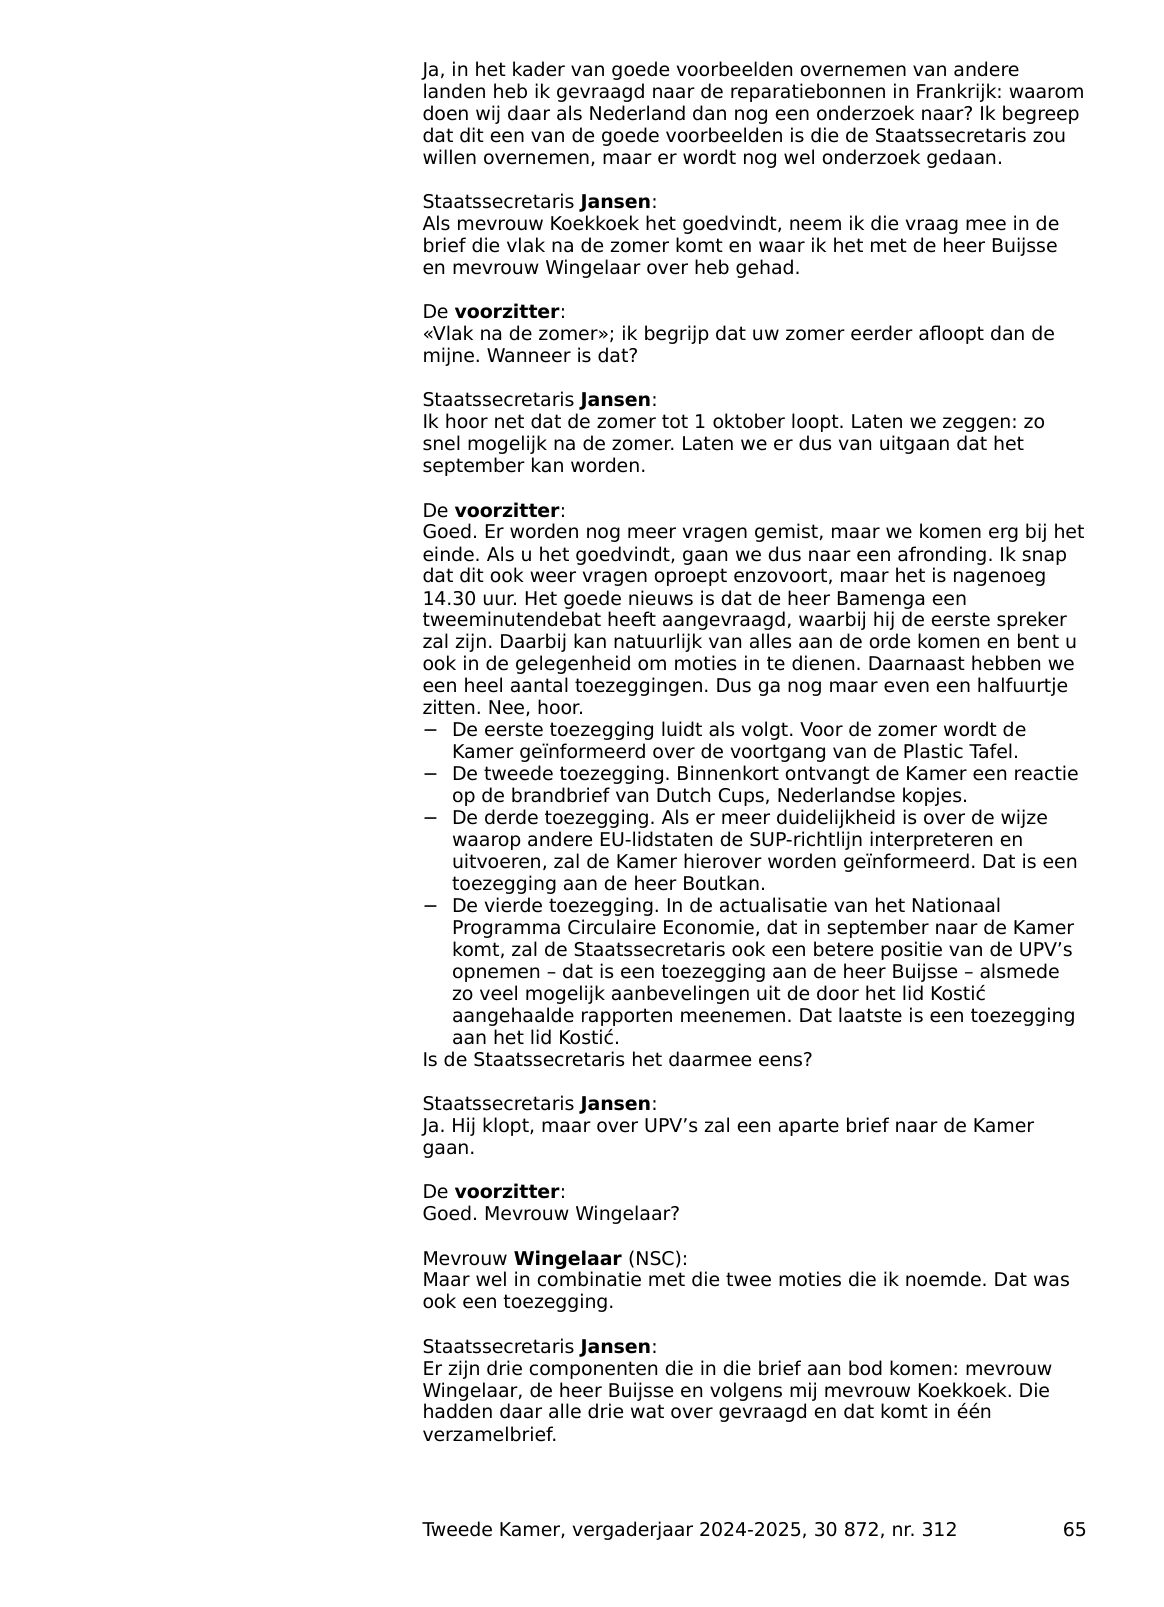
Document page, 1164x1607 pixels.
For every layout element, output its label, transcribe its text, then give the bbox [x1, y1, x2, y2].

text Er zijn drie componenten die in die brief aan bod komen: mevrouw Wingelaar, de heer Buijsse en volgens mij mevrouw Koekkoek. Die hadden daar alle drie wat over gevraagd en dat komt in één verzamelbrief. [422, 1357, 1087, 1445]
text Ja, in het kader van goede voorbeelden overnemen van andere landen heb ik gevraagd naar de reparatiebonnen in Frankrijk: waarom doen wij daar als Nederland dan nog een onderzoek naar? Ik begreep dat dit een van de goede voorbeelden is die de Staatssecretaris zou willen overnemen, maar er wordt nog wel onderzoek gedaan. [422, 59, 1087, 169]
text Staatssecretaris Jansen: [422, 1336, 1087, 1357]
text Staatssecretaris Jansen: [422, 1093, 1087, 1115]
text De voorzitter: [422, 499, 1087, 521]
text − De derde toezegging. Als er meer duidelijkheid is over de wijze waarop andere EU-lidstaten de SUP-richtlijn interpreteren en uitvoeren, zal de Kamer hierover worden geïnformeerd. Dat is een toezegging aan de heer Boutkan. [422, 807, 1087, 895]
text De voorzitter: [422, 301, 1087, 323]
text Ik hoor net dat de zomer tot 1 oktober loopt. Laten we zeggen: zo snel mogelijk na de zomer. Laten we er dus van uitgaan dat het september kan worden. [422, 411, 1087, 477]
text Als mevrouw Koekkoek het goedvindt, neem ik die vraag mee in de brief die vlak na de zomer komt en waar ik het met de heer Buijsse en mevrouw Wingelaar over heb gehad. [422, 213, 1087, 279]
text Is de Staatssecretaris het daarmee eens? [422, 1049, 1087, 1071]
text Goed. Mevrouw Wingelaar? [422, 1203, 1087, 1225]
text Staatssecretaris Jansen: [422, 389, 1087, 411]
text − De tweede toezegging. Binnenkort ontvangt de Kamer een reactie op de brandbrief van Dutch Cups, Nederlandse kopjes. [422, 763, 1087, 807]
text Staatssecretaris Jansen: [422, 191, 1087, 213]
text − De eerste toezegging luidt als volgt. Voor de zomer wordt de Kamer geïnformeerd over de voortgang van de Plastic Tafel. [422, 719, 1087, 763]
text De voorzitter: [422, 1181, 1087, 1203]
text Maar wel in combinatie met die twee moties die ik noemde. Dat was ook een toezegging. [422, 1269, 1087, 1313]
text Mevrouw Wingelaar (NSC): [422, 1247, 1087, 1269]
text Goed. Er worden nog meer vragen gemist, maar we komen erg bij het einde. Als u het goedvindt, gaan we dus naar een afronding. Ik snap dat dit ook weer vragen oproept enzovoort, maar het is nagenoeg 14.30 uur. Het goede nieuws is dat de heer Bamenga een tweeminutendebat heeft aangevraagd, waarbij hij de eerste spreker zal zijn. Daarbij kan natuurlijk van alles aan de orde komen en bent u ook in de gelegenheid om moties in te dienen. Daarnaast hebben we een heel aantal toezeggingen. Dus ga nog maar even een halfuurtje zitten. Nee, hoor. [422, 521, 1087, 719]
text Ja. Hij klopt, maar over UPV’s zal een aparte brief naar de Kamer gaan. [422, 1115, 1087, 1159]
text − De vierde toezegging. In de actualisatie van het Nationaal Programma Circulaire Economie, dat in september naar de Kamer komt, zal de Staatssecretaris ook een betere positie van de UPV’s opnemen – dat is een toezegging aan de heer Buijsse – alsmede zo veel mogelijk aanbevelingen uit de door het lid Kostić aangehaalde rapporten meenemen. Dat laatste is een toezegging aan het lid Kostić. [422, 895, 1087, 1049]
text «Vlak na de zomer»; ik begrijp dat uw zomer eerder afloopt dan de mijne. Wanneer is dat? [422, 323, 1087, 367]
